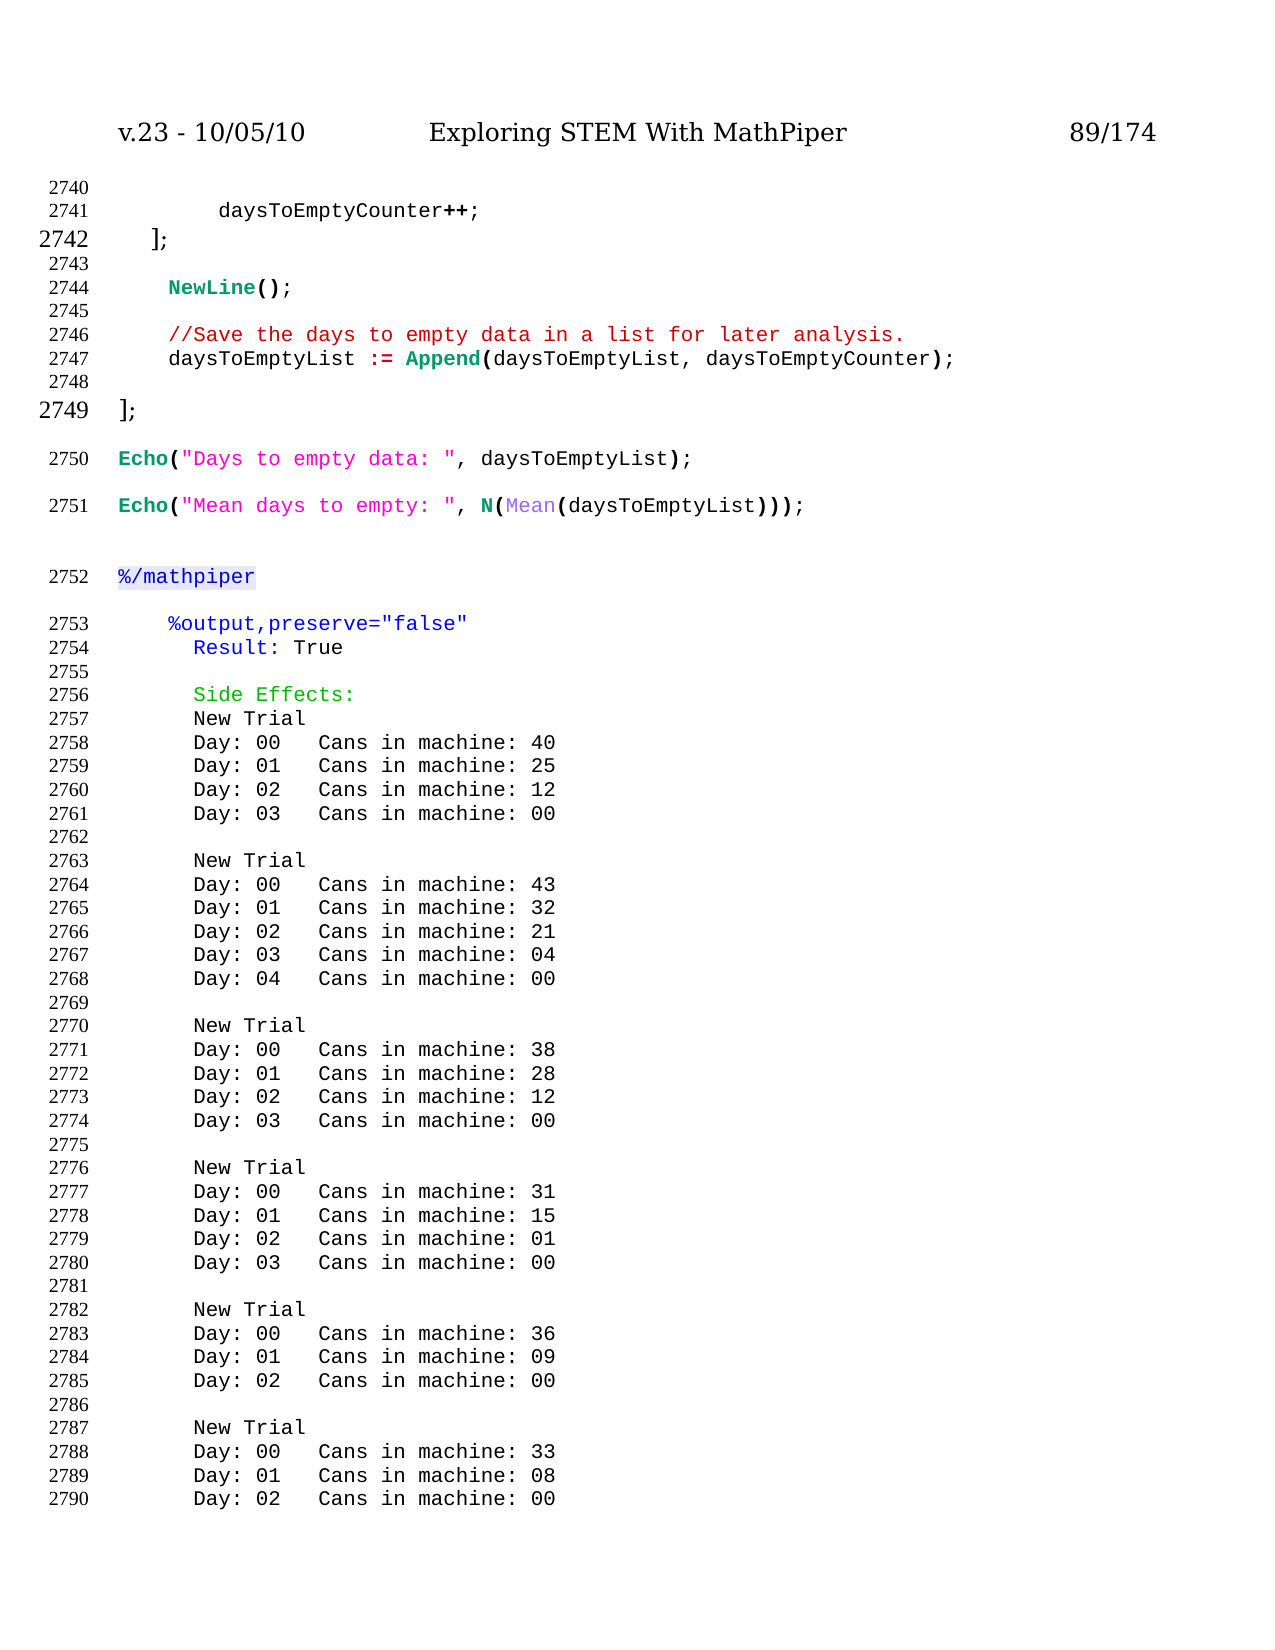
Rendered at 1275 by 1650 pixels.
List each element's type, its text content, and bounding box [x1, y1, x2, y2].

text Day: 01 Cans in machine: 08 [118, 1465, 1157, 1488]
text Day: 00 Cans in machine: 38 [118, 1039, 1157, 1063]
text Day: 01 Cans in machine: 32 [118, 897, 1157, 921]
text Day: 02 Cans in machine: 21 [118, 921, 1157, 944]
text Day: 03 Cans in machine: 00 [118, 803, 1157, 826]
text Day: 02 Cans in machine: 01 [118, 1228, 1157, 1252]
text Echo("Days to empty data: ", daysToEmptyList); [118, 448, 1157, 472]
text Day: 00 Cans in machine: 33 [118, 1441, 1157, 1465]
text Day: 04 Cans in machine: 00 [118, 968, 1157, 992]
text ]; [118, 395, 1157, 424]
text %output,preserve="false" [118, 613, 1157, 637]
text Day: 02 Cans in machine: 12 [118, 1086, 1157, 1110]
text NewLine(); [118, 277, 1157, 301]
text New Trial [118, 708, 1157, 732]
text Day: 01 Cans in machine: 28 [118, 1063, 1157, 1086]
text Result: True [118, 637, 1157, 661]
text daysToEmptyList := Append(daysToEmptyList, daysToEmptyCounter); [118, 348, 1157, 371]
text New Trial [118, 1015, 1157, 1039]
text New Trial [118, 1417, 1157, 1441]
text Day: 03 Cans in machine: 04 [118, 944, 1157, 968]
text Day: 01 Cans in machine: 25 [118, 755, 1157, 779]
text Echo("Mean days to empty: ", N(Mean(daysToEmptyList))); [118, 495, 1157, 519]
text Day: 03 Cans in machine: 00 [118, 1110, 1157, 1134]
text Day: 00 Cans in machine: 31 [118, 1181, 1157, 1204]
text Day: 01 Cans in machine: 15 [118, 1204, 1157, 1228]
text Day: 02 Cans in machine: 00 [118, 1488, 1157, 1512]
text Day: 02 Cans in machine: 00 [118, 1370, 1157, 1394]
text Day: 02 Cans in machine: 12 [118, 779, 1157, 803]
text New Trial [118, 850, 1157, 873]
text New Trial [118, 1299, 1157, 1323]
text Day: 00 Cans in machine: 36 [118, 1323, 1157, 1346]
text Day: 03 Cans in machine: 00 [118, 1252, 1157, 1276]
text Side Effects: [118, 684, 1157, 708]
text Day: 00 Cans in machine: 40 [118, 732, 1157, 755]
text Day: 01 Cans in machine: 09 [118, 1346, 1157, 1370]
text Day: 00 Cans in machine: 43 [118, 873, 1157, 897]
text ]; [118, 224, 1157, 253]
text daysToEmptyCounter++; [118, 200, 1157, 224]
text New Trial [118, 1157, 1157, 1181]
text %/mathpiper [118, 566, 1157, 590]
text //Save the days to empty data in a list for later analysis. [118, 324, 1157, 348]
